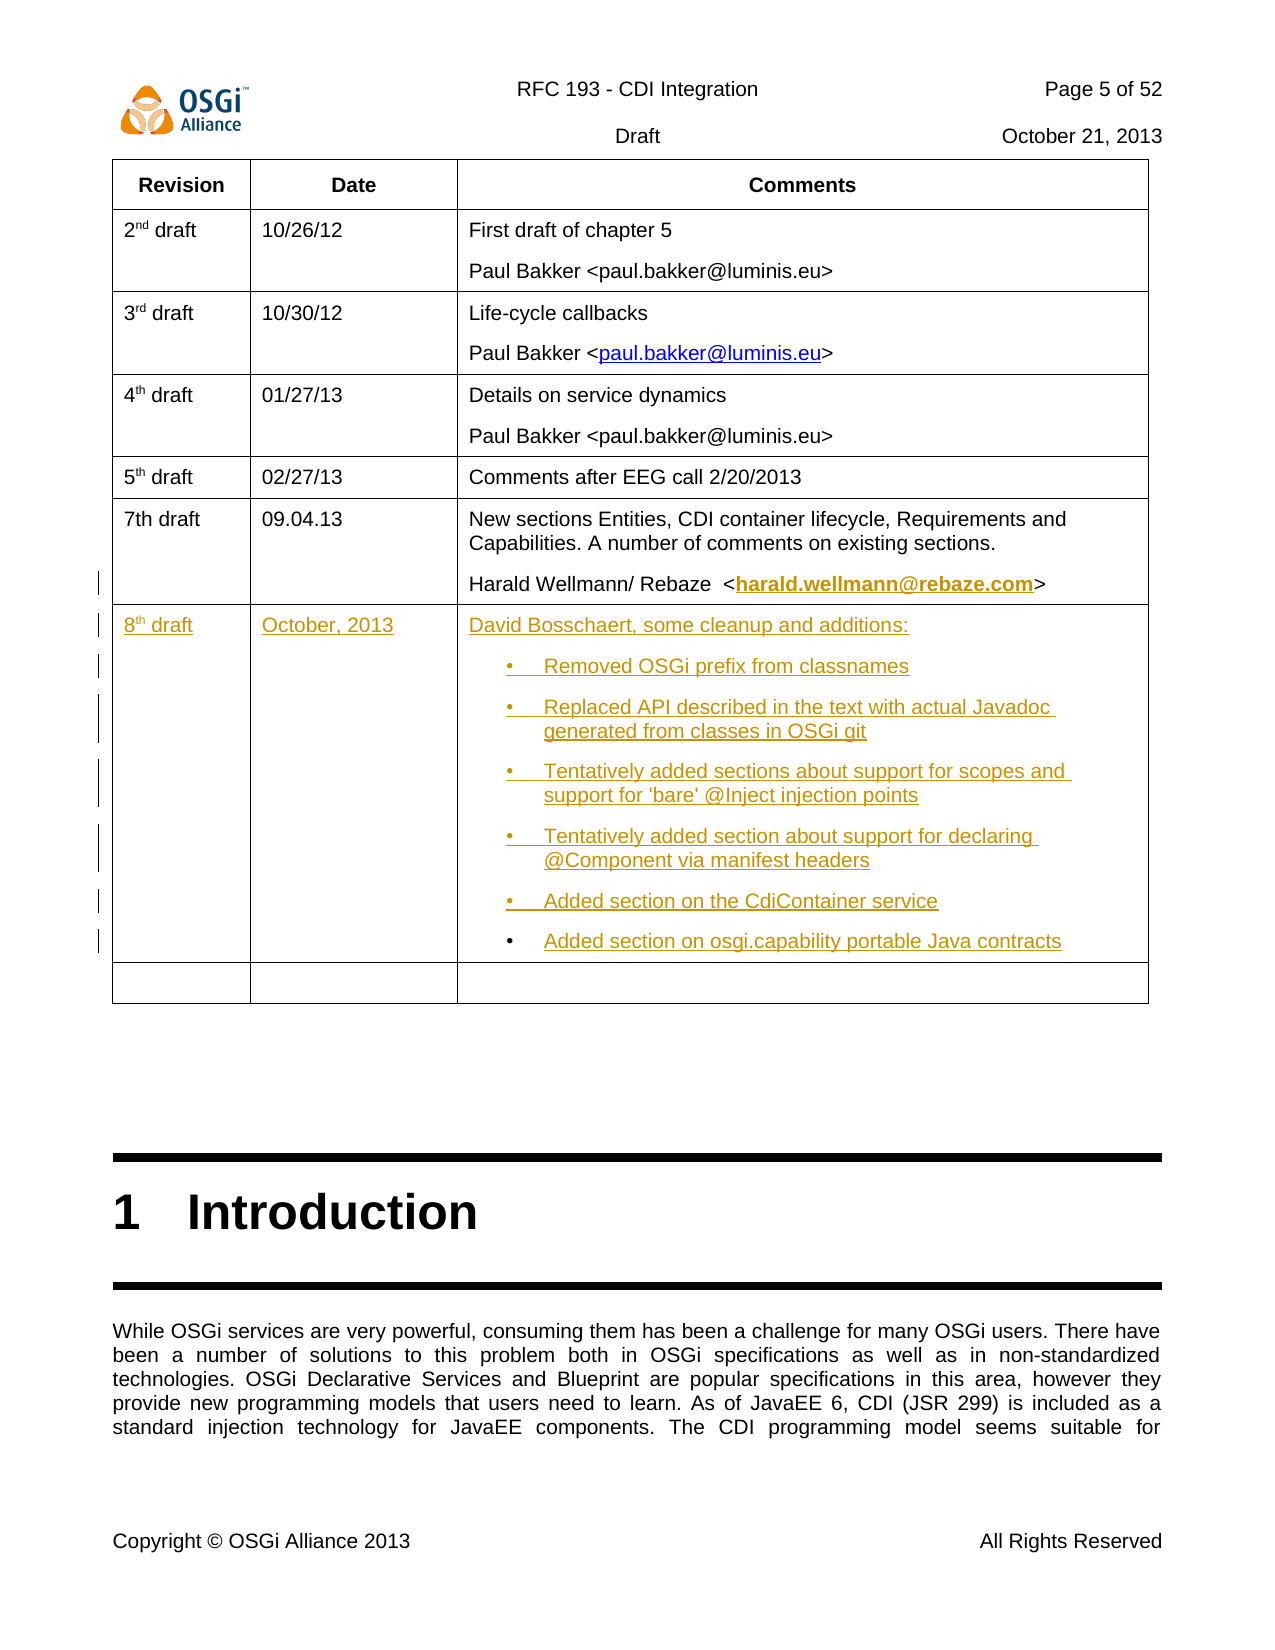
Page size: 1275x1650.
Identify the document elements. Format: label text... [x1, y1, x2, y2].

subtitle Introduction [112, 1154, 1162, 1290]
table_cell 26/10/12 [251, 210, 457, 291]
table_cell 5th draft [113, 457, 250, 497]
table_cell [458, 963, 1148, 1003]
table_cell [113, 963, 250, 1003]
table_cell Comments after EEG call 2/20/2013 [458, 457, 1148, 497]
text While OSGi services are very powerful, consuming them has been a challenge for many OSGi users. There have been a number of solutions to this problem both in OSGi specifications as well as in non-standardized technologies. OSGi Declarative Services and Blueprint are popular specifications in this area, however they provide new programming models that users need to learn. As of JavaEE 6, CDI (JSR 299) is included as a standard injection technology for JavaEE components. The CDI programming model seems suitable for [112, 1319, 1162, 1439]
table_cell 7th draft [113, 499, 250, 604]
table_cell [251, 963, 457, 1003]
table_cell October, 2013 [251, 605, 457, 962]
table_header Date [251, 160, 457, 209]
table_header Revision [113, 160, 250, 209]
table_cell Details on service dynamics Paul Bakker <paul.bakker@luminis.eu> [458, 375, 1148, 456]
table_cell 30/10/12 [251, 292, 457, 373]
table_cell Life-cycle callbacks Paul Bakker <paul.bakker@luminis.eu> [458, 292, 1148, 373]
table_cell 27/01/13 [251, 375, 457, 456]
picture [113, 78, 257, 142]
table_cell 8th draft [113, 605, 250, 962]
table_cell 09.04.13 [251, 499, 457, 604]
table_cell New sections Entities, CDI container lifecycle, Requirements and Capabilities. A number of comments on existing sections. Harald Wellmann/ Rebaze <harald.wellmann@rebaze.com> [458, 499, 1148, 604]
table_cell 3rd draft [113, 292, 250, 373]
table_cell First draft of chapter 5 Paul Bakker <paul.bakker@luminis.eu> [458, 210, 1148, 291]
table_header Comments [458, 160, 1148, 209]
table_cell 4th draft [113, 375, 250, 456]
table_cell 27/02/13 [251, 457, 457, 497]
table_cell David Bosschaert, some cleanup and additions: Removed OSGi prefix from classnames Replaced API described in the text with actual Javadoc generated from classes in OSGi git Tentatively added sections about support for scopes and support for 'bare' @Inject injection points Tentatively added section about support for declaring @Component via manifest headers Added section on the CdiContainer service Added section on osgi.capability portable Java contracts [458, 605, 1148, 962]
table_cell 2nd draft [113, 210, 250, 291]
